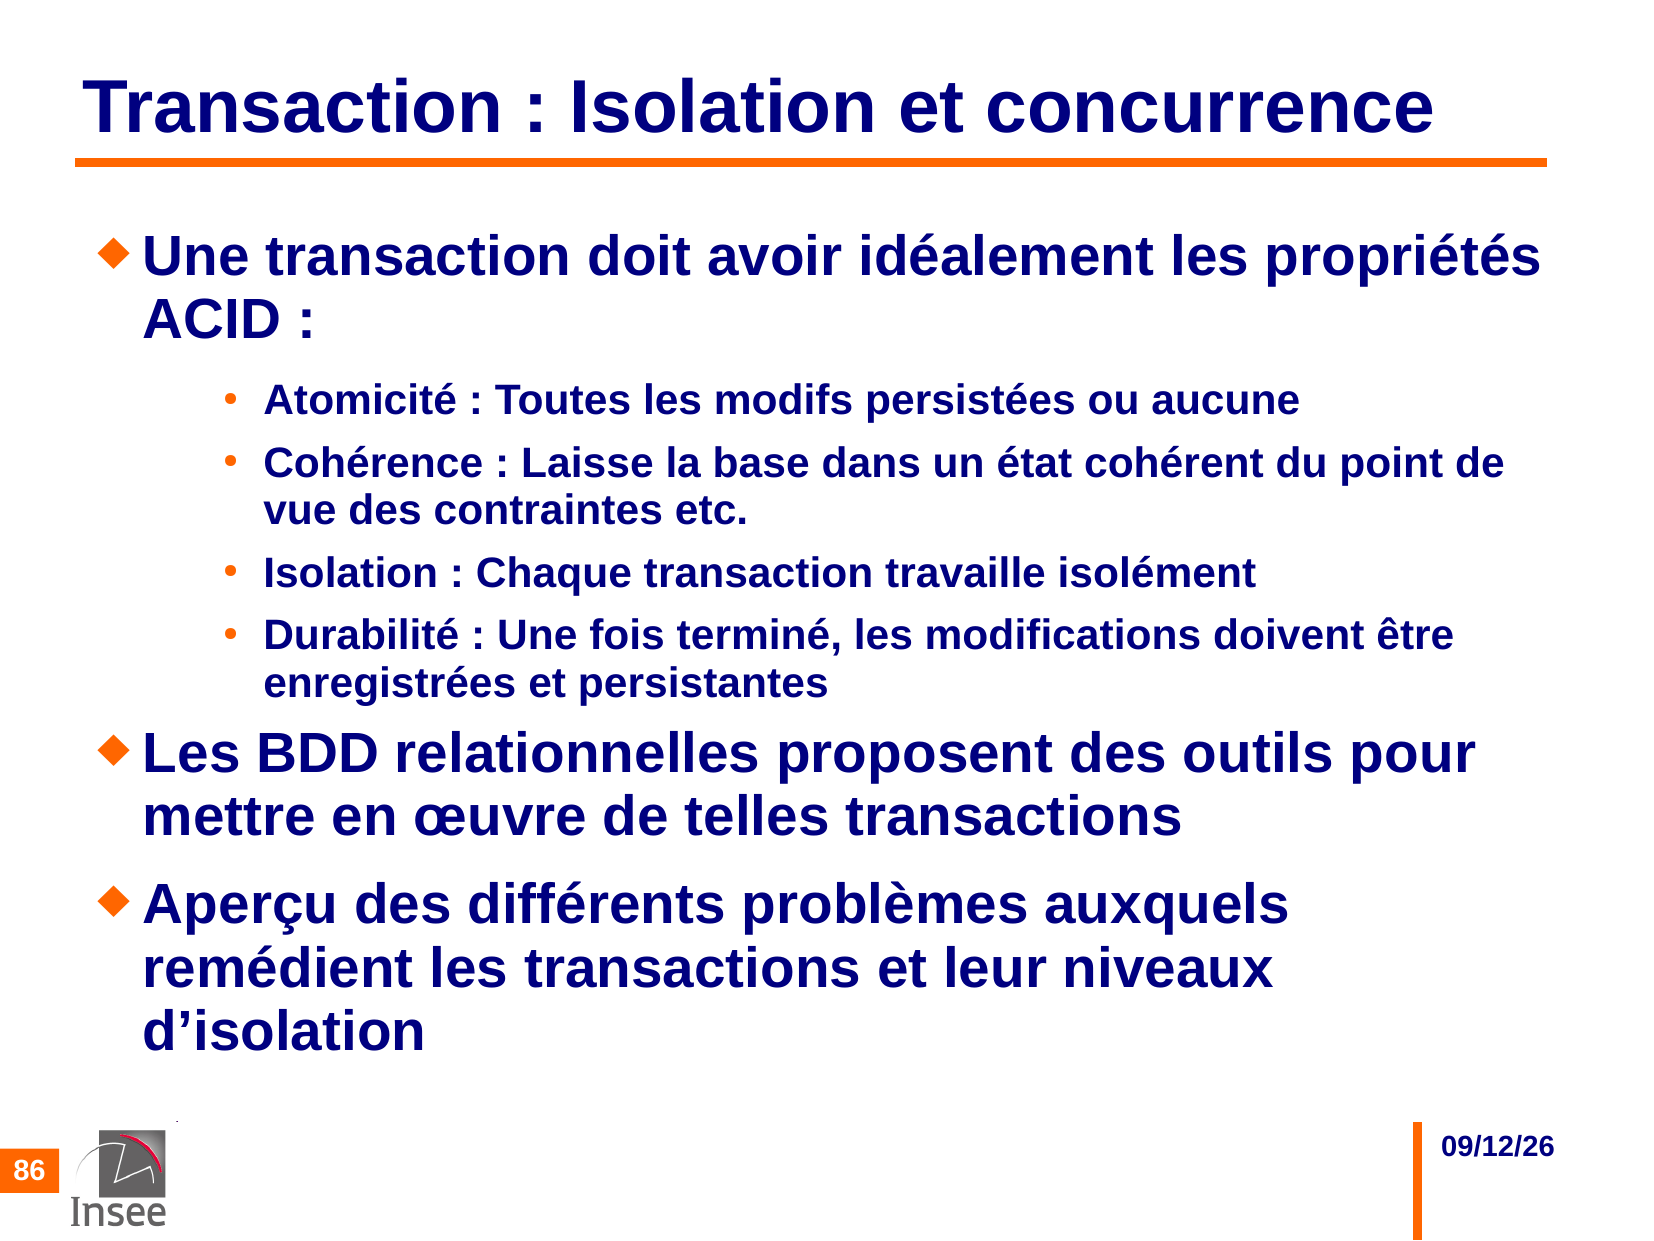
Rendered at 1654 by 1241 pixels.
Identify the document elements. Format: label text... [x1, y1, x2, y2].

picture [62, 1121, 178, 1241]
title Transaction : Isolation et concurrence [82, 49, 1619, 163]
list Une transaction doit avoir idéalement les propriétés ACID : Atomicité : Toutes les modifs persistées ou aucune Cohérence : Laisse la base dans un état cohérent du point de vue des contraintes etc. Isolation : Chaque transaction travaille isolément Durabilité : Une fois terminé, les modifications doivent être enregistrées et persistantes Les BDD relationnelles proposent des outils pour mettre en œuvre de telles transactions Aperçu des différents problèmes auxquels remédient les transactions et leur niveaux d’isolation [82, 224, 1571, 1063]
